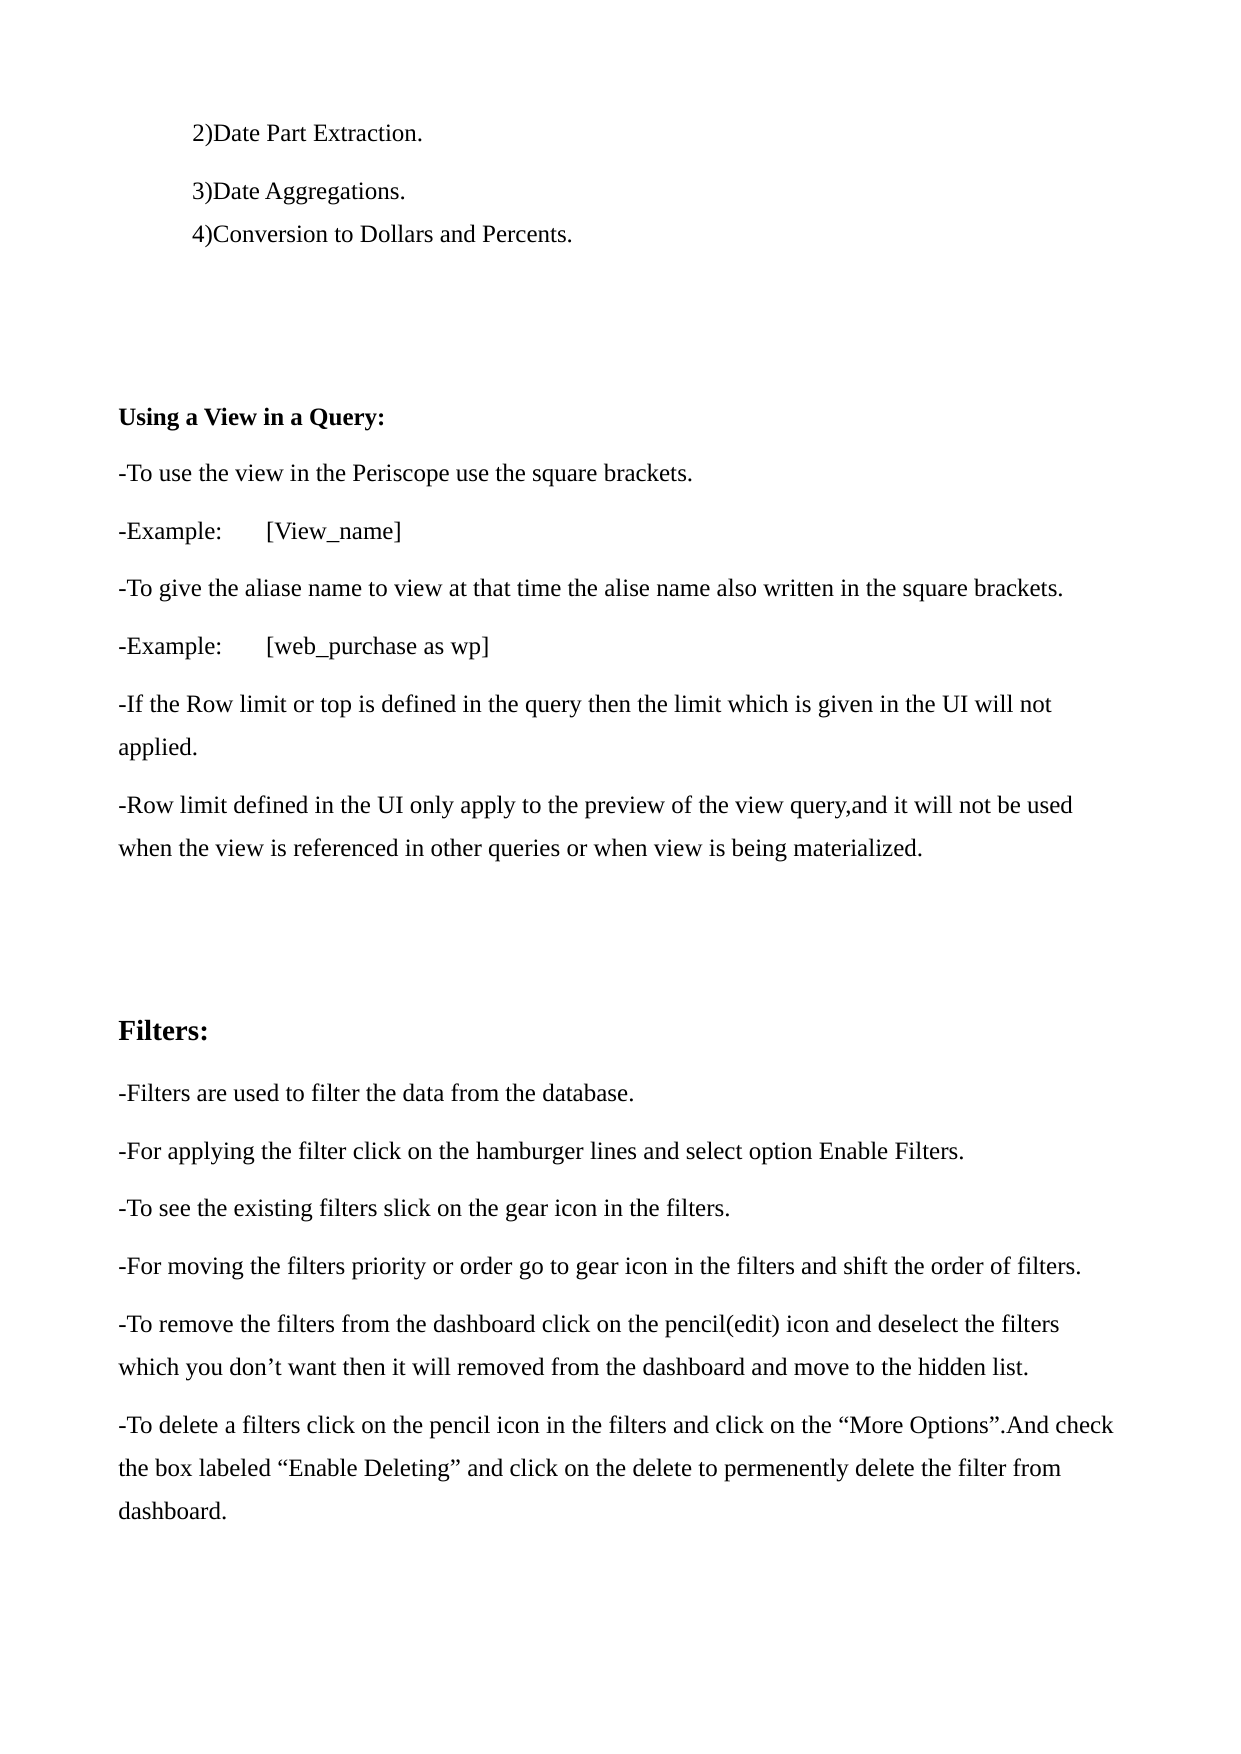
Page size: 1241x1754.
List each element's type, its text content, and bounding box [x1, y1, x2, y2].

list 4)Conversion to Dollars and Percents. [162, 219, 1122, 248]
text -Row limit defined in the UI only apply to the preview of the view query,and it will not be used when the view is referenced in other queries or when view is being materialized. [118, 790, 1122, 862]
text -Example: [View_name] [118, 516, 1122, 544]
text -Filters are used to filter the data from the database. [118, 1078, 1122, 1107]
text -Example: [web_purchase as wp] [118, 631, 1122, 660]
list 3)Date Aggregations. [162, 176, 1122, 204]
text -For moving the filters priority or order go to gear icon in the filters and shift the order of filters. [118, 1251, 1122, 1280]
text -If the Row limit or top is defined in the query then the limit which is given in the UI will not applied. [118, 689, 1122, 761]
text -To delete a filters click on the pencil icon in the filters and click on the “More Options”.And check the box labeled “Enable Deleting” and click on the delete to permenently delete the filter from dashboard. [118, 1410, 1122, 1525]
text -To use the view in the Periscope use the square brackets. [118, 458, 1122, 487]
text Filters: [118, 1013, 1122, 1047]
text -For applying the filter click on the hamburger lines and select option Enable Filters. [118, 1136, 1122, 1164]
text -To see the existing filters slick on the gear icon in the filters. [118, 1193, 1122, 1222]
text 2)Date Part Extraction. [118, 118, 1122, 147]
subtitle Using a View in a Query: [118, 402, 1122, 431]
text -To give the aliase name to view at that time the alise name also written in the square brackets. [118, 573, 1122, 602]
text -To remove the filters from the dashboard click on the pencil(edit) icon and deselect the filters which you don’t want then it will removed from the dashboard and move to the hidden list. [118, 1309, 1122, 1381]
